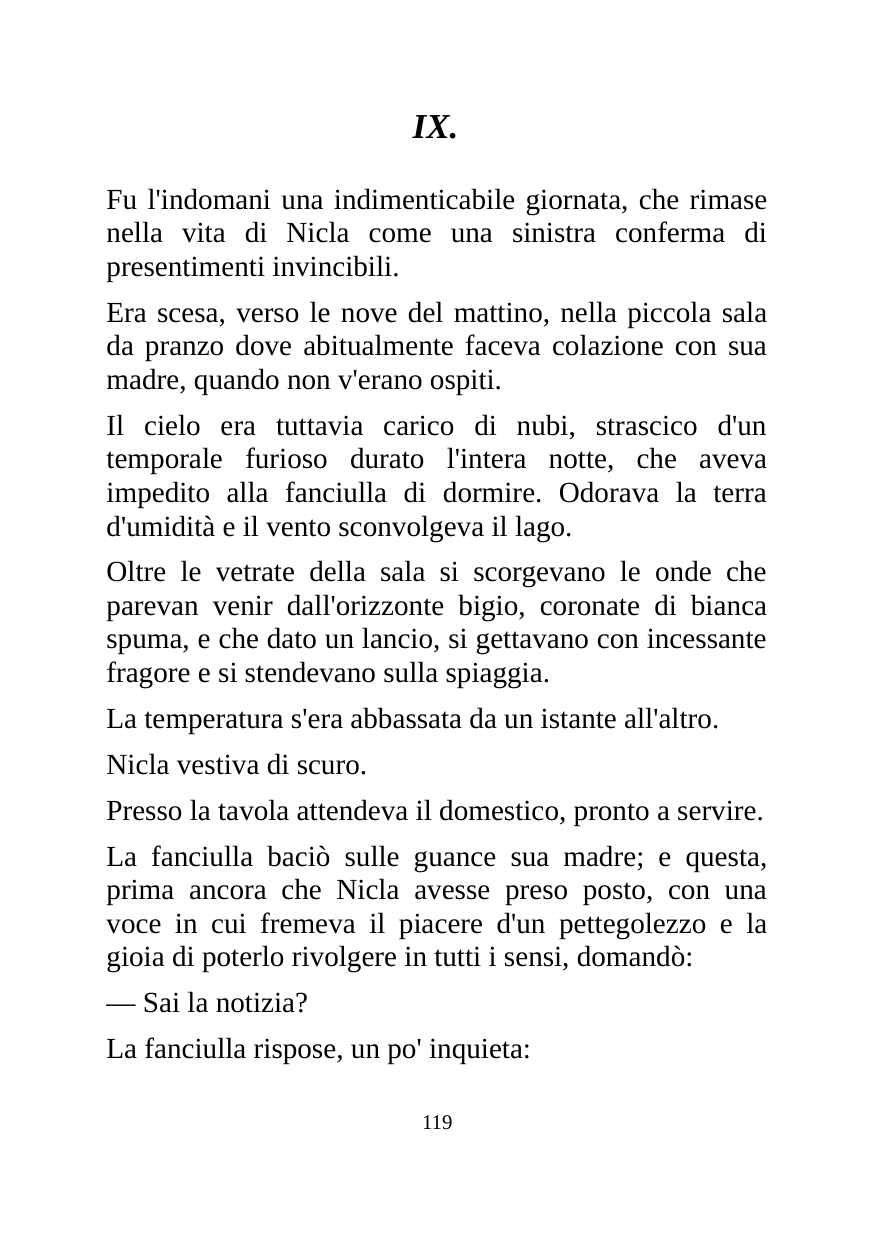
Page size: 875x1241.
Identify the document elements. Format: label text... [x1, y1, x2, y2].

text La fanciulla rispose, un po' inquieta: [106, 1031, 768, 1065]
text Era scesa, verso le nove del mattino, nella piccola sala da pranzo dove abitualmente faceva colazione con sua madre, quando non v'erano ospiti. [106, 295, 768, 396]
text La fanciulla baciò sulle guance sua madre; e questa, prima ancora che Nicla avesse preso posto, con una voce in cui fremeva il piacere d'un pettegolezzo e la gioia di poterlo rivolgere in tutti i sensi, domandò: [106, 839, 768, 973]
text Presso la tavola attendeva il domestico, pronto a servire. [106, 793, 768, 827]
subtitle IX. [106, 106, 768, 146]
text La temperatura s'era abbassata da un istante all'altro. [106, 701, 768, 735]
text Fu l'indomani una indimenticabile giornata, che rimase nella vita di Nicla come una sinistra conferma di presentimenti invincibili. [106, 182, 768, 282]
text Oltre le vetrate della sala si scorgevano le onde che parevan venir dall'orizzonte bigio, coronate di bianca spuma, e che dato un lancio, si gettavano con incessante fragore e si stendevano sulla spiaggia. [106, 554, 768, 689]
text Il cielo era tuttavia carico di nubi, strascico d'un temporale furioso durato l'intera notte, che aveva impedito alla fanciulla di dormire. Odorava la terra d'umidità e il vento sconvolgeva il lago. [106, 408, 768, 542]
text Nicla vestiva di scuro. [106, 747, 768, 781]
text — Sai la notizia? [106, 986, 768, 1019]
